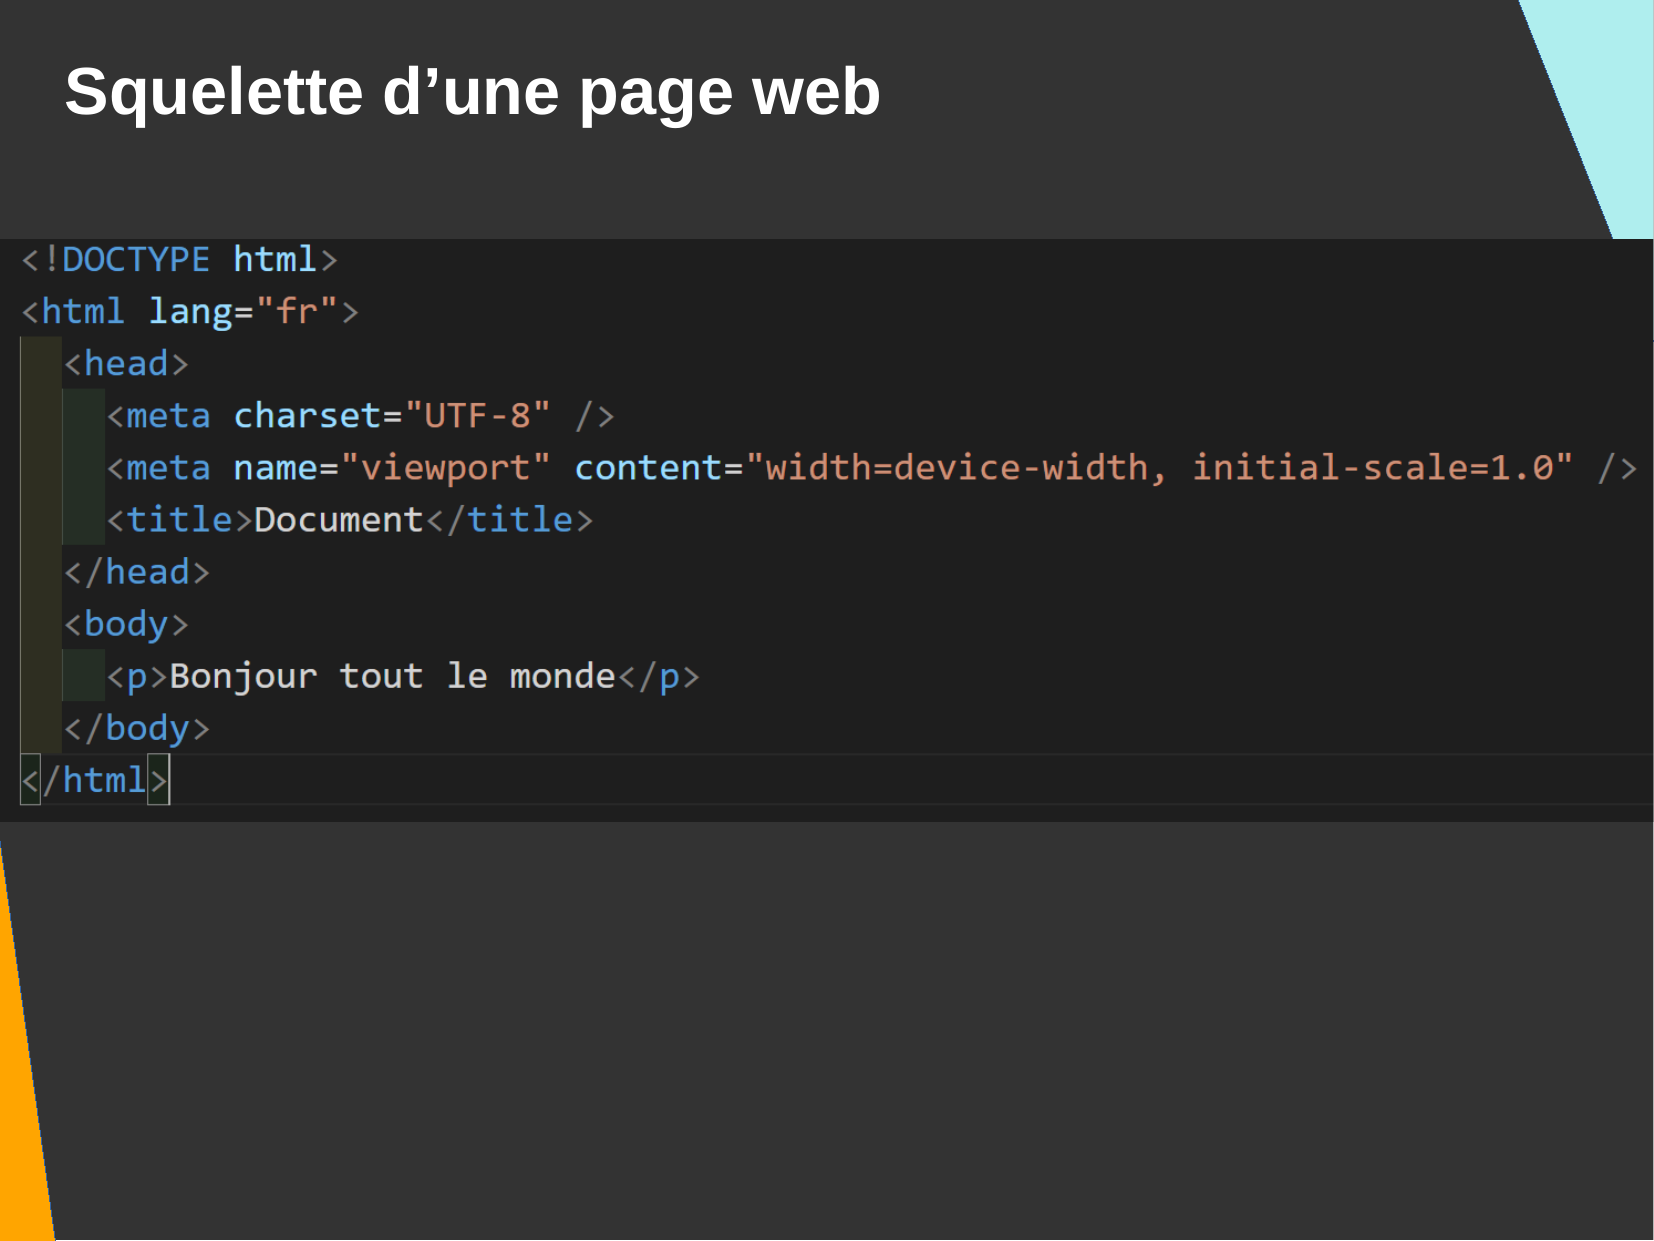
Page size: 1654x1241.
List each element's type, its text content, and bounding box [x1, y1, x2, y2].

picture [0, 239, 1654, 822]
text_box [1518, 0, 1654, 239]
title Squelette d’une page web [64, 54, 1553, 157]
text_box [0, 840, 56, 1241]
